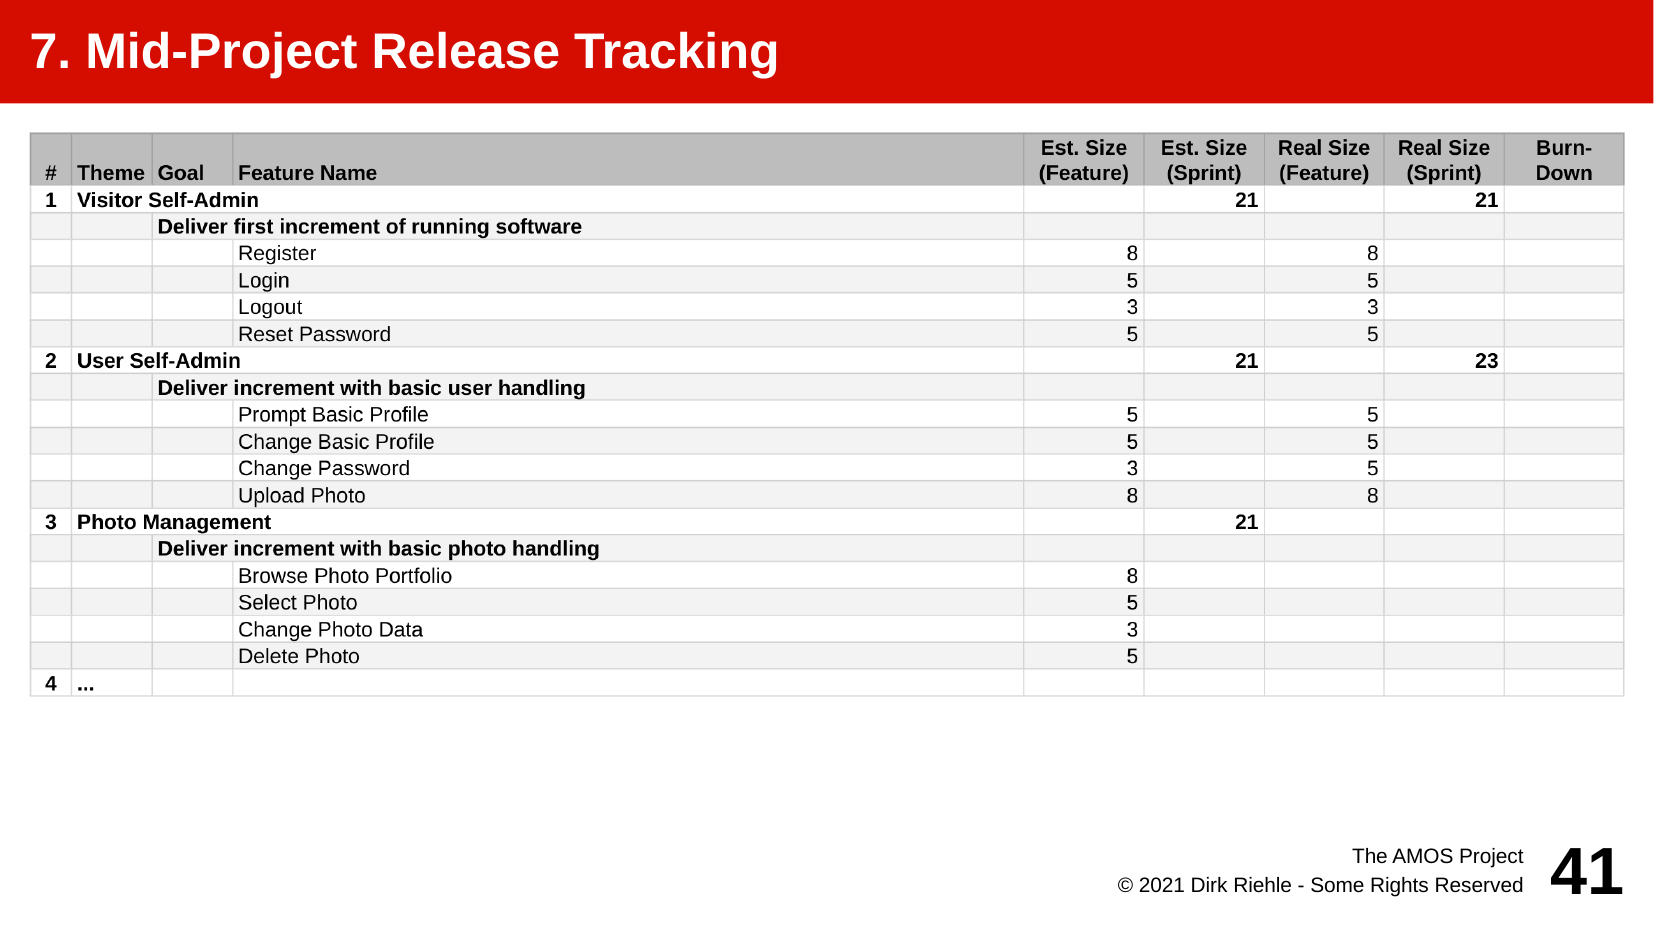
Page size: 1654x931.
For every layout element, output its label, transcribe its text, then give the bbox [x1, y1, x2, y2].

picture [29, 132, 1625, 697]
title 7. Mid-Project Release Tracking [0, 0, 1654, 104]
